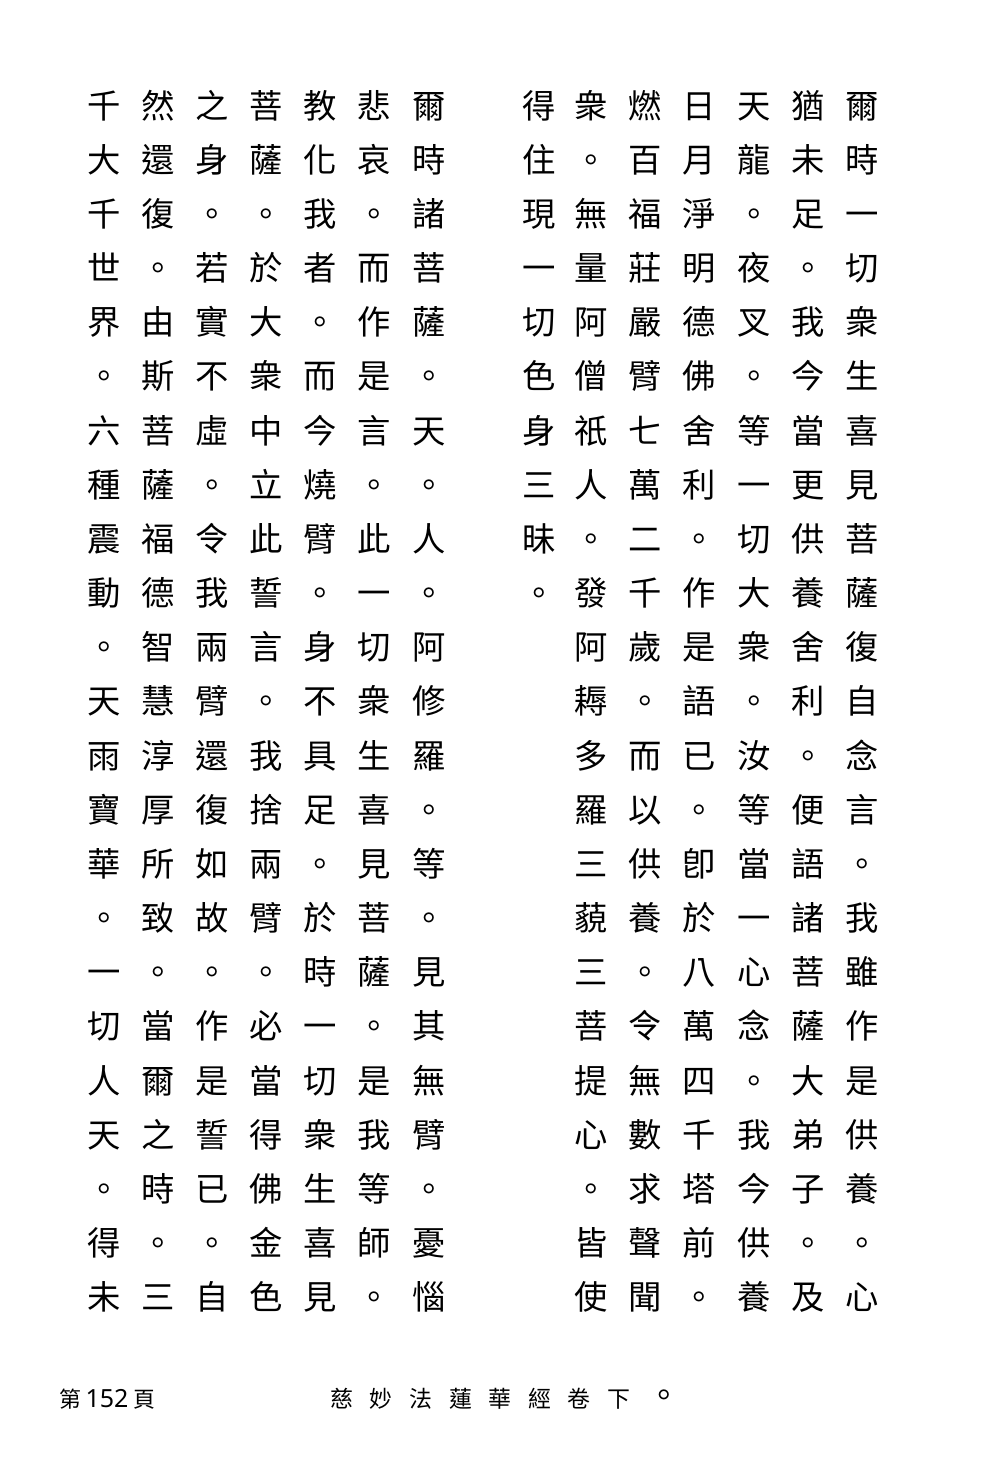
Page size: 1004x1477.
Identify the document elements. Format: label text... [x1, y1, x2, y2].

text 爾時諸菩薩。天。人。阿修羅。等。見其無臂。憂惱悲哀。而作是言。此一切衆生喜見菩薩。是我等師。教化我者。而今燒臂。身不具足。於時一切衆生喜見菩薩。於大衆中立此誓言。我捨兩臂。必當得佛金色之身。若實不虛。令我兩臂還復如故。作是誓已。自然還復。由斯菩薩福德智慧淳厚所致。當爾之時。三千大千世界。六種震動。天雨寶華。一切人天。得未曾有。 [78, 88, 457, 1363]
text 爾時一切衆生喜見菩薩復自念言。我雖作是供養。心猶未足。我今當更供養舍利。便語諸菩薩大弟子。及天龍。夜叉。等一切大衆。汝等當一心念。我今供養日月淨明德佛舍利。作是語已。卽於八萬四千塔前。燃百福莊嚴臂七萬二千歲。而以供養。令無數求聲聞衆。無量阿僧祇人。發阿耨多羅三藐三菩提心。皆使得住現一切色身三昧。 [512, 88, 891, 1363]
